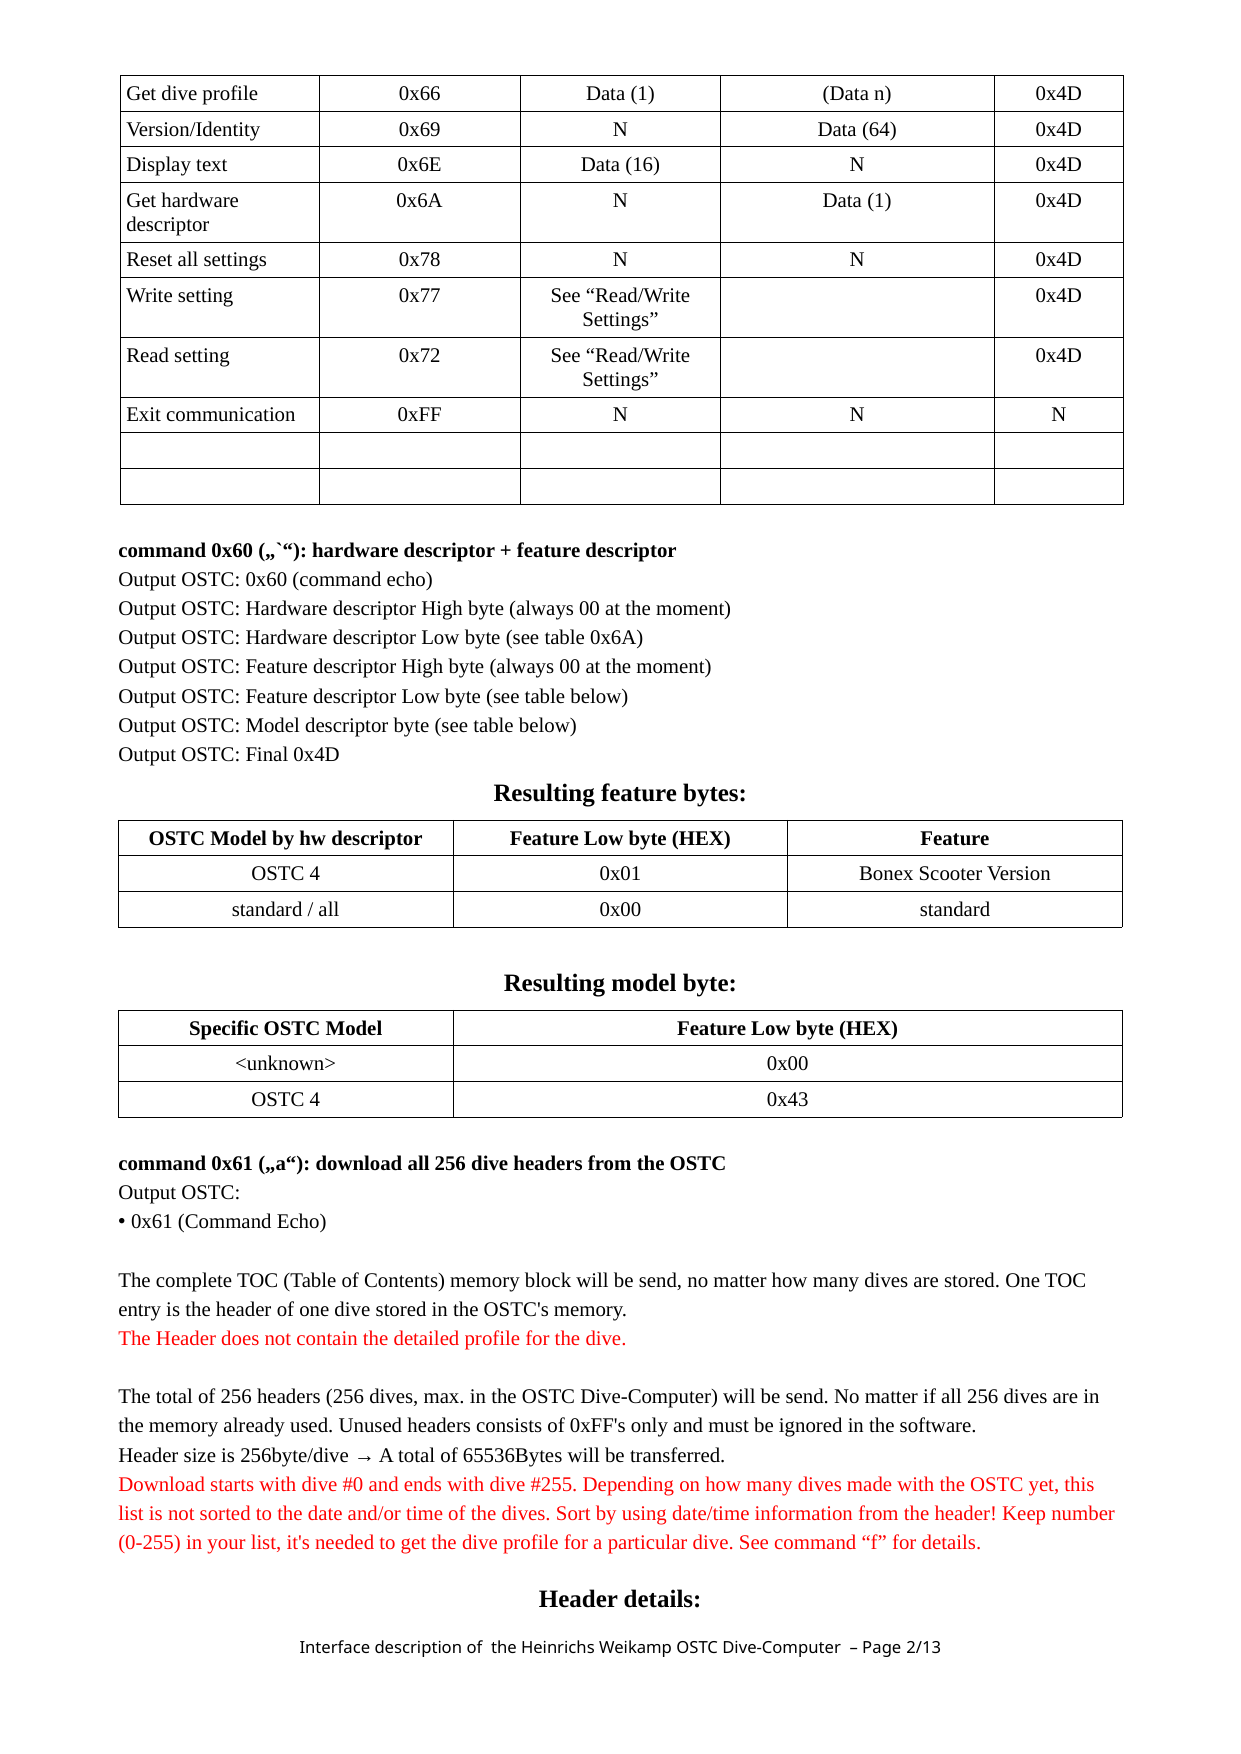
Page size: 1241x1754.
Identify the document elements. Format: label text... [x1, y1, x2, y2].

table_cell [320, 433, 520, 468]
table_cell 0x72 [320, 338, 520, 397]
table_cell 0x00 [454, 1046, 1122, 1081]
table_cell 0x6A [320, 183, 520, 242]
table_cell 0xFF [320, 398, 520, 432]
table_cell 0x66 [320, 76, 520, 111]
table_cell N [521, 243, 720, 277]
table_cell [721, 469, 994, 503]
table_cell [521, 469, 720, 503]
table_cell <unknown> [119, 1046, 453, 1081]
table_cell Exit communication [121, 398, 319, 432]
table_cell N [721, 243, 994, 277]
table_header OSTC Model by hw descriptor [119, 821, 453, 855]
text Download starts with dive #0 and ends with dive #255. Depending on how many dives made with the OSTC yet, this list is not sorted to the date and/or time of the dives. Sort by using date/time information from the header! Keep number (0-255) in your list, it's needed to get the dive profile for a particular dive. See command “f” for details. [118, 1467, 1122, 1554]
table_cell Get dive profile [121, 76, 319, 111]
table_cell Get hardware descriptor [121, 183, 319, 242]
table_cell 0x43 [454, 1082, 1122, 1117]
table_cell Write setting [121, 278, 319, 337]
table_cell N [995, 398, 1123, 432]
text Resulting feature bytes: [118, 778, 1122, 807]
text The complete TOC (Table of Contents) memory block will be send, no matter how many dives are stored. One TOC entry is the header of one dive stored in the OSTC's memory. [118, 1262, 1122, 1321]
text Output OSTC: Model descriptor byte (see table below) [118, 708, 1122, 737]
table_cell 0x4D [995, 243, 1123, 277]
table_cell 0x4D [995, 338, 1123, 397]
table_cell Version/Identity [121, 112, 319, 146]
table_cell (Data n) [721, 76, 994, 111]
table_cell N [521, 112, 720, 146]
text command 0x60 („`“): hardware descriptor + feature descriptor [118, 533, 1122, 562]
table_cell 0x4D [995, 112, 1123, 146]
table_cell Bonex Scooter Version [788, 856, 1122, 891]
table_cell [320, 469, 520, 503]
table_cell Read setting [121, 338, 319, 397]
table_header Feature Low byte (HEX) [454, 821, 787, 855]
table_cell [121, 433, 319, 468]
table_header Feature Low byte (HEX) [454, 1011, 1122, 1045]
text Output OSTC: Hardware descriptor High byte (always 00 at the moment) [118, 591, 1122, 620]
table_header Specific OSTC Model [119, 1011, 453, 1045]
text Output OSTC: Final 0x4D [118, 737, 1122, 766]
table_cell Display text [121, 147, 319, 182]
table_cell 0x4D [995, 147, 1123, 182]
table_cell N [721, 147, 994, 182]
text Output OSTC: Hardware descriptor Low byte (see table 0x6A) [118, 620, 1122, 649]
table_cell 0x01 [454, 856, 787, 891]
table_cell [521, 433, 720, 468]
table_cell 0x78 [320, 243, 520, 277]
text Output OSTC: 0x60 (command echo) [118, 562, 1122, 591]
table_cell OSTC 4 [119, 1082, 453, 1117]
table_cell Data (1) [521, 76, 720, 111]
text The total of 256 headers (256 dives, max. in the OSTC Dive-Computer) will be send. No matter if all 256 dives are in the memory already used. Unused headers consists of 0xFF's only and must be ignored in the software. [118, 1379, 1122, 1437]
table_cell [995, 433, 1123, 468]
table_header Feature [788, 821, 1122, 855]
text command 0x61 („a“): download all 256 dive headers from the OSTC [118, 1146, 1122, 1175]
text The Header does not contain the detailed profile for the dive. [118, 1321, 1122, 1350]
table_cell 0x4D [995, 76, 1123, 111]
table_cell standard / all [119, 892, 453, 927]
table_cell N [521, 398, 720, 432]
table_cell 0x6E [320, 147, 520, 182]
table_cell 0x4D [995, 278, 1123, 337]
table_cell [995, 469, 1123, 503]
table_cell [721, 433, 994, 468]
table_cell 0x77 [320, 278, 520, 337]
text Header details: [118, 1583, 1122, 1612]
table_cell standard [788, 892, 1122, 927]
table_cell Data (1) [721, 183, 994, 242]
text Header size is 256byte/dive → A total of 65536Bytes will be transferred. [118, 1437, 1122, 1467]
table_cell 0x4D [995, 183, 1123, 242]
text Output OSTC: Feature descriptor High byte (always 00 at the moment) [118, 649, 1122, 678]
table_cell OSTC 4 [119, 856, 453, 891]
table_cell N [721, 398, 994, 432]
table_cell 0x69 [320, 112, 520, 146]
table_cell [121, 469, 319, 503]
table_cell See “Read/Write Settings” [521, 278, 720, 337]
text Resulting model byte: [118, 968, 1122, 997]
table_cell See “Read/Write Settings” [521, 338, 720, 397]
text Output OSTC: [118, 1175, 1122, 1204]
table_cell [721, 278, 994, 337]
table_cell [721, 338, 994, 397]
table_cell Data (16) [521, 147, 720, 182]
text Output OSTC: Feature descriptor Low byte (see table below) [118, 678, 1122, 708]
table_cell Reset all settings [121, 243, 319, 277]
list 0x61 (Command Echo) [118, 1204, 1122, 1233]
table_cell 0x00 [454, 892, 787, 927]
table_cell Data (64) [721, 112, 994, 146]
table_cell N [521, 183, 720, 242]
